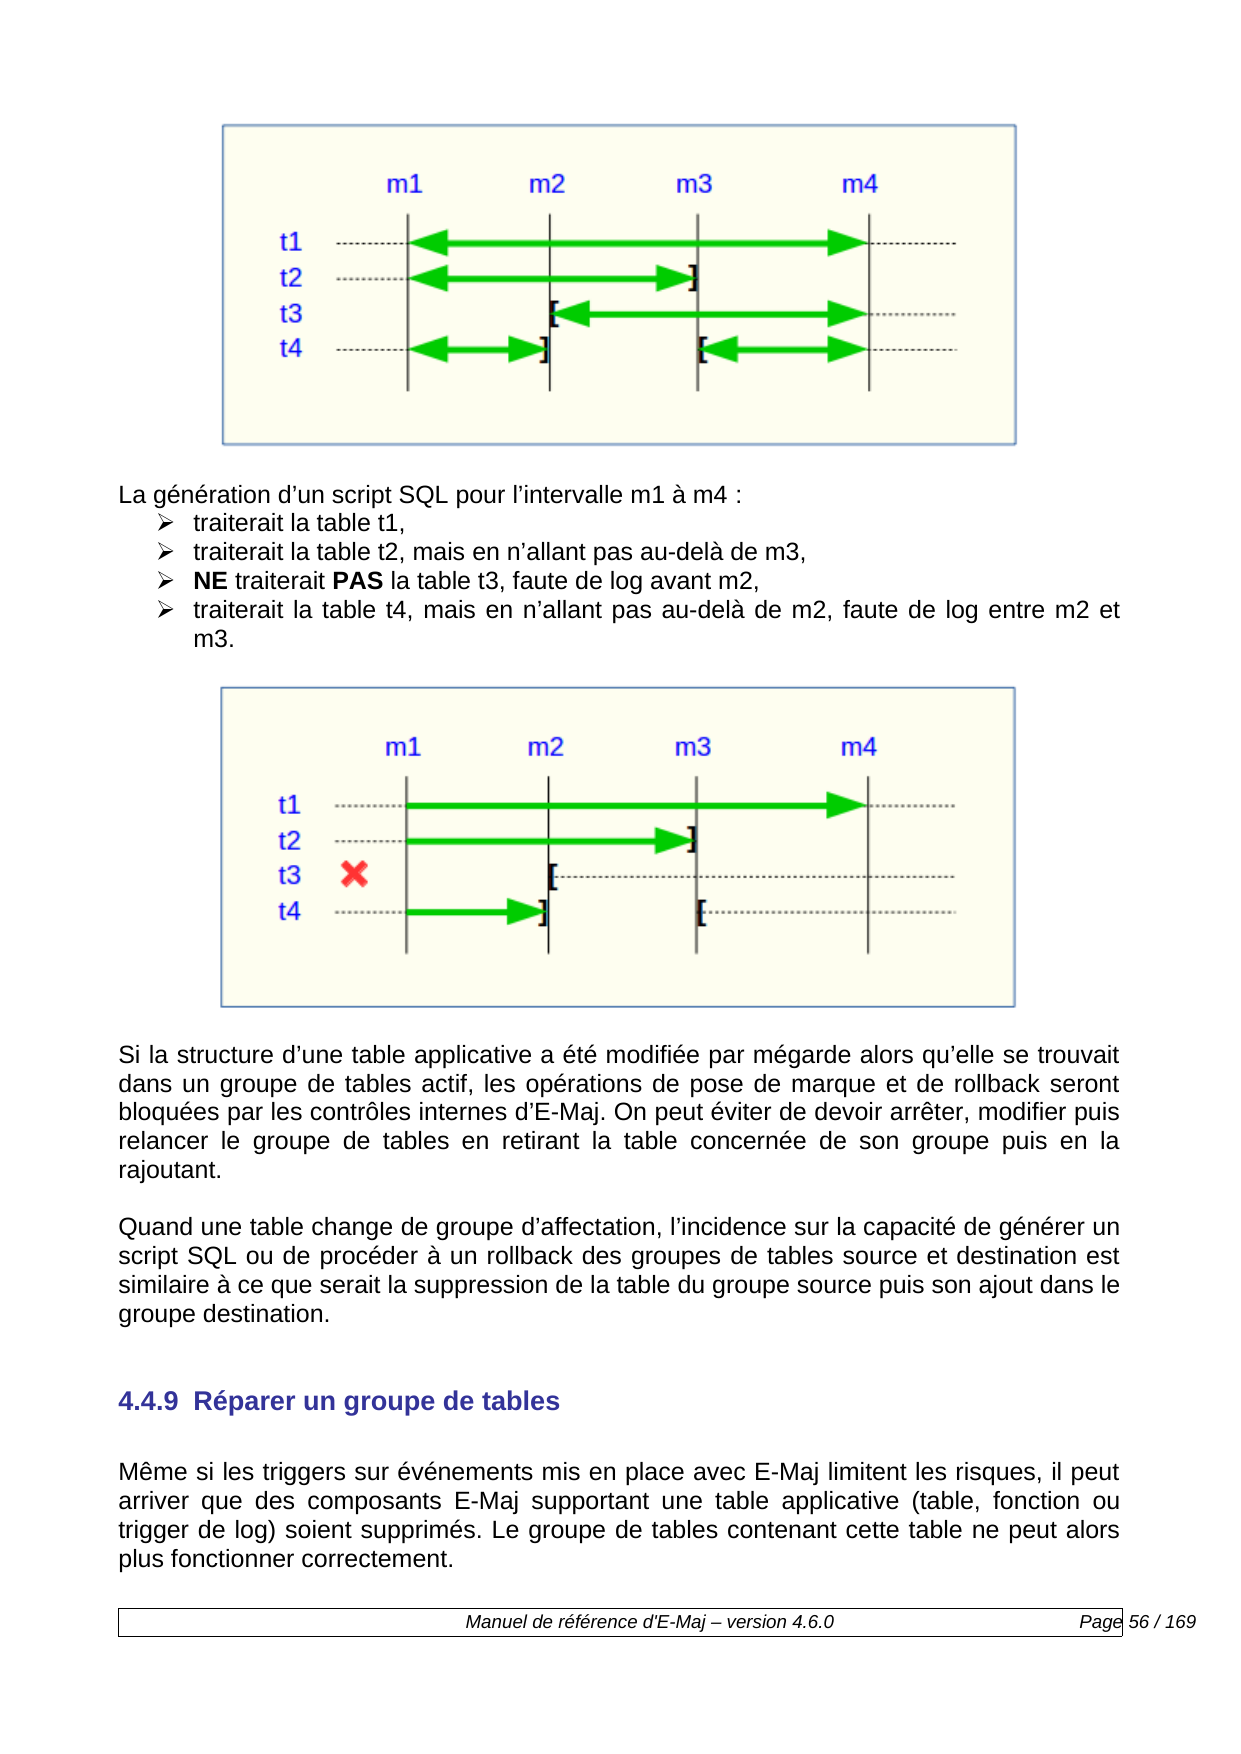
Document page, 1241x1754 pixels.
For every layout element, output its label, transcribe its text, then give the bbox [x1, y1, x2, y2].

text La génération d’un script SQL pour l’intervalle m1 à m4 : [118, 480, 1122, 508]
list traiterait la table t2, mais en n’allant pas au-delà de m3, [156, 537, 1122, 566]
subtitle Réparer un groupe de tables [118, 1385, 1122, 1416]
list traiterait la table t4, mais en n’allant pas au-delà de m2, faute de log entre m2 et m3. [156, 595, 1122, 653]
list NE traiterait PAS la table t3, faute de log avant m2, [156, 566, 1122, 595]
text Même si les triggers sur événements mis en place avec E-Maj limitent les risques, il peut arriver que des composants E-Maj supportant une table applicative (table, fonction ou trigger de log) soient supprimés. Le groupe de tables contenant cette table ne peut alors plus fonctionner correctement. [118, 1457, 1122, 1572]
picture [216, 118, 1024, 451]
text Si la structure d’une table applicative a été modifiée par mégarde alors qu’elle se trouvait dans un groupe de tables actif, les opérations de pose de marque et de rollback seront bloquées par les contrôles internes d’E-Maj. On peut éviter de devoir arrêter, modifier puis relancer le groupe de tables en retirant la table concernée de son groupe puis en la rajoutant. [118, 1040, 1122, 1183]
picture [217, 681, 1024, 1011]
text Quand une table change de groupe d’affectation, l’incidence sur la capacité de générer un script SQL ou de procéder à un rollback des groupes de tables source et destination est similaire à ce que serait la suppression de la table du groupe source puis son ajout dans le groupe destination. [118, 1212, 1122, 1327]
list traiterait la table t1, [156, 508, 1122, 537]
